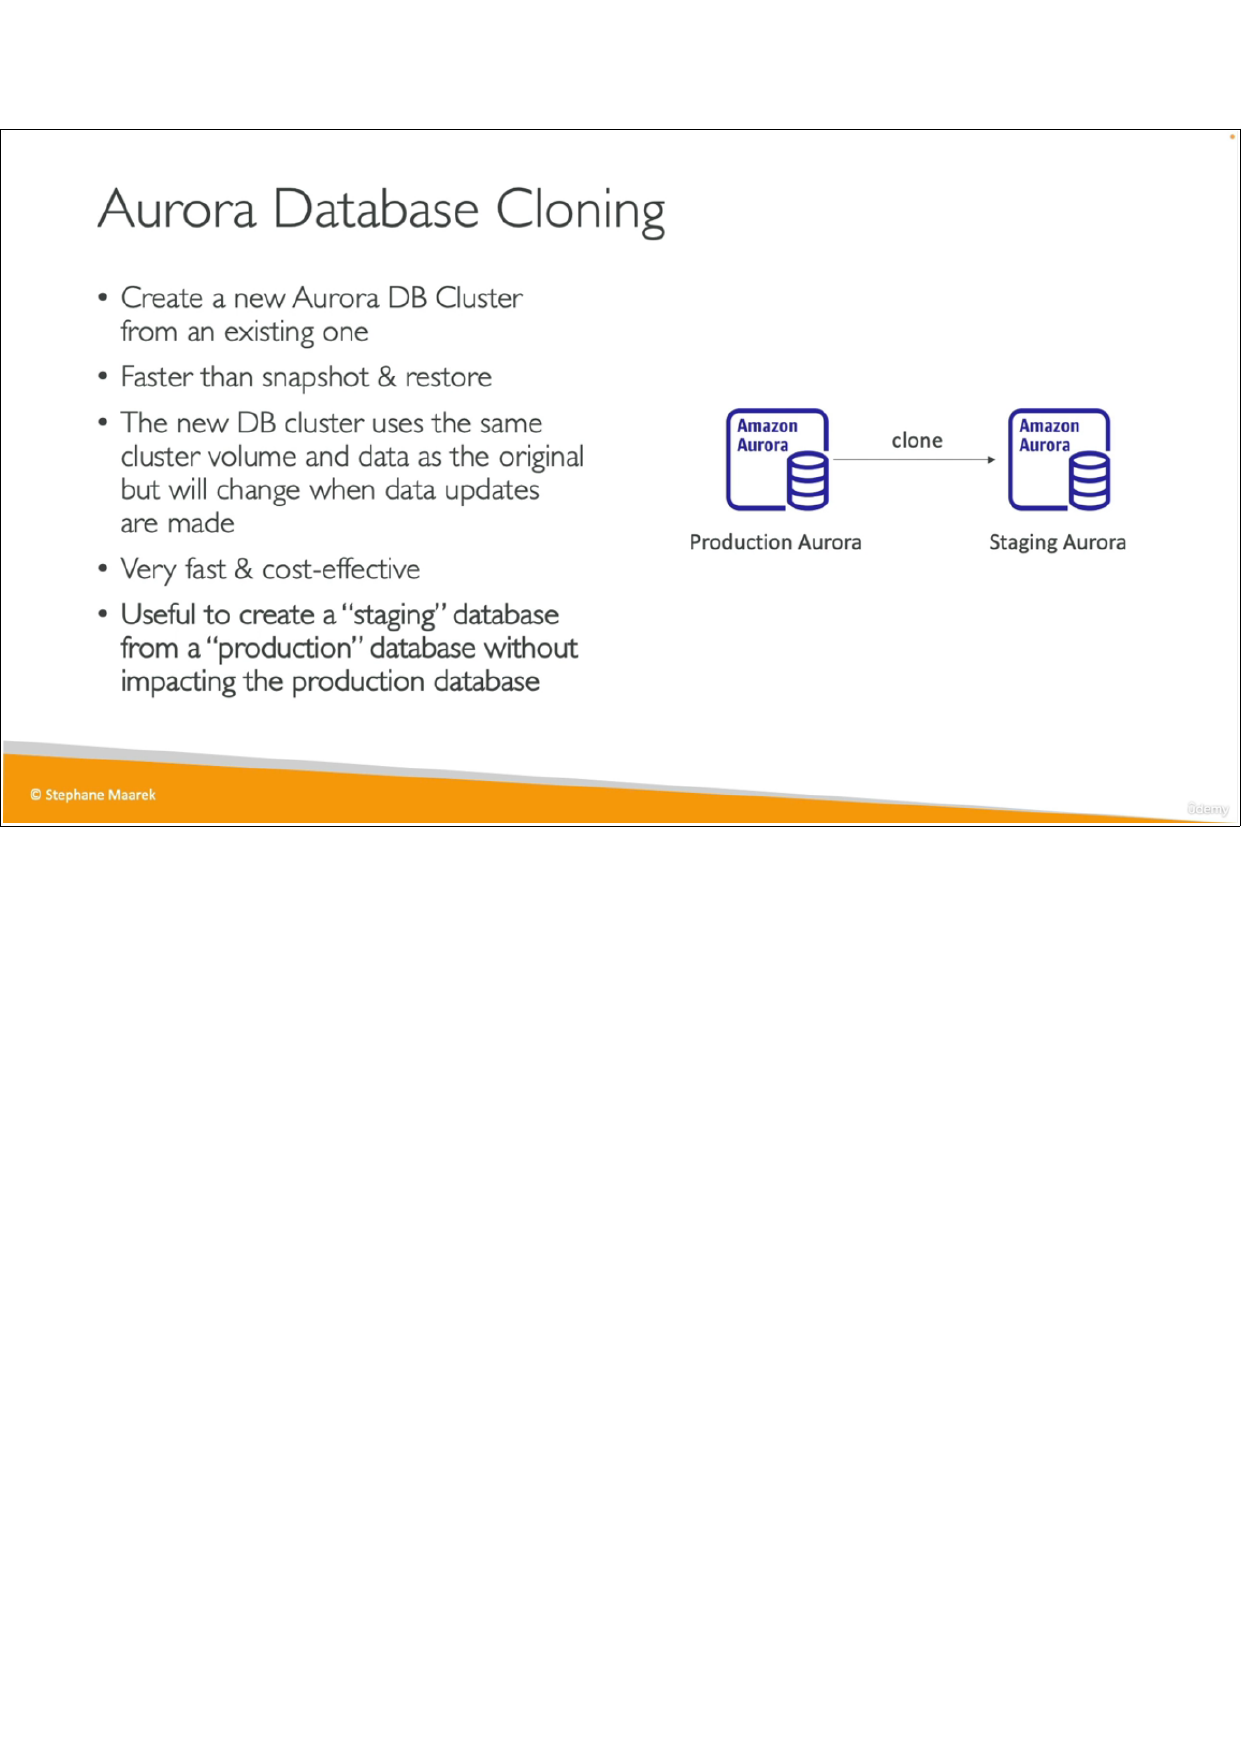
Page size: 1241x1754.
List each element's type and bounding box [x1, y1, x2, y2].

picture [3, 131, 1238, 823]
